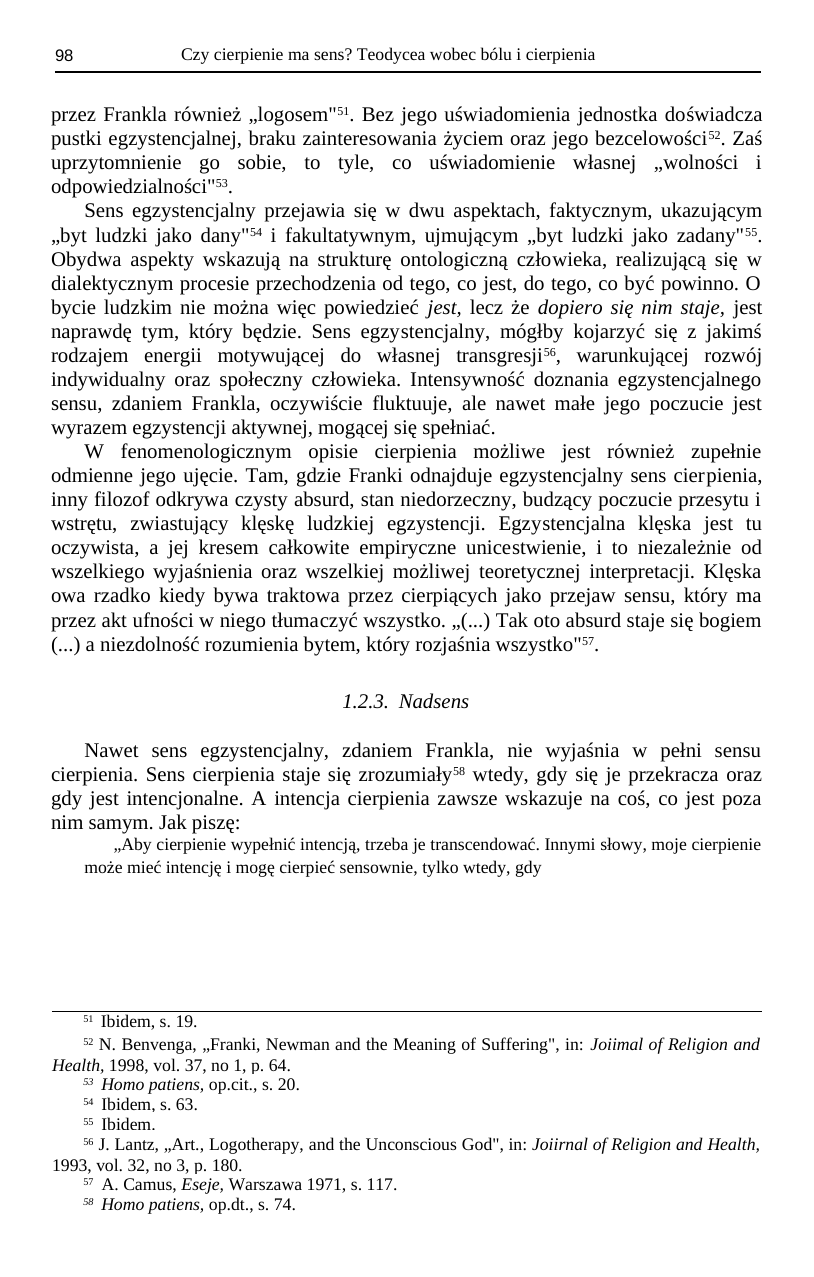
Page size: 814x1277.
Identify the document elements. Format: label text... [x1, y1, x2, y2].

text Czy cierpienie ma sens? Teodycea wobec bólu i cierpienia [181, 44, 635, 64]
text Nawet sens egzystencjalny, zdaniem Frankla, nie wyjaśnia w pełni sensu cierpienia. Sens cierpienia staje się zrozumiały58 wtedy, gdy się je przekracza oraz gdy jest intencjonalne. A intencja cierpienia zawsze wskazuje na coś, co jest poza nim samym. Jak piszę: [51, 738, 762, 834]
list Nadsens [51, 689, 762, 713]
text 56 J. Lantz, „Art., Logotherapy, and the Unconscious God", in: Joiirnal of Religion and Health, 1993, vol. 32, no 3, p. 180. [52, 1134, 762, 1174]
text 52 N. Benvenga, „Franki, Newman and the Meaning of Suffering", in: Joiimal of Religion and Health, 1998, vol. 37, no 1, p. 64. [52, 1034, 762, 1074]
text 58 Homo patiens, op.dt., s. 74. [52, 1194, 762, 1214]
text 54 Ibidem, s. 63. [52, 1094, 762, 1112]
text Sens egzystencjalny przejawia się w dwu aspektach, faktycznym, ukazu­jącym „byt ludzki jako dany"54 i fakultatywnym, ujmującym „byt ludzki jako zadany"55. Obydwa aspekty wskazują na strukturę ontologiczną czło­wieka, realizującą się w dialektycznym procesie przechodzenia od tego, co jest, do tego, co być powinno. O bycie ludzkim nie można więc powiedzieć jest, lecz że dopiero się nim staje, jest naprawdę tym, który będzie. Sens egzy­stencjalny, mógłby kojarzyć się z jakimś rodzajem energii motywującej do własnej transgresji56, warunkującej rozwój indywidualny oraz społeczny człowieka. Intensywność doznania egzystencjalnego sensu, zdaniem Fran­kla, oczywiście fluktuuje, ale nawet małe jego poczucie jest wyrazem egzy­stencji aktywnej, mogącej się spełniać. [51, 198, 762, 439]
text przez Frankla również „logosem"51. Bez jego uświadomienia jednostka do­świadcza pustki egzystencjalnej, braku zainteresowania życiem oraz jego bezcelowości52. Zaś uprzytomnienie go sobie, to tyle, co uświadomienie własnej „wolności i odpowiedzialności"53. [51, 102, 762, 198]
text 57 A. Camus, Eseje, Warszawa 1971, s. 117. [52, 1174, 762, 1194]
text 51 Ibidem, s. 19. [52, 1012, 762, 1031]
text W fenomenologicznym opisie cierpienia możliwe jest również zupełnie odmienne jego ujęcie. Tam, gdzie Franki odnajduje egzystencjalny sens cier­pienia, inny filozof odkrywa czysty absurd, stan niedorzeczny, budzący poczucie przesytu i wstrętu, zwiastujący klęskę ludzkiej egzystencji. Egzy­stencjalna klęska jest tu oczywista, a jej kresem całkowite empiryczne unice­stwienie, i to niezależnie od wszelkiego wyjaśnienia oraz wszelkiej możliwej teoretycznej interpretacji. Klęska owa rzadko kiedy bywa traktowa przez cierpiących jako przejaw sensu, który ma przez akt ufności w niego tłuma­czyć wszystko. „(...) Tak oto absurd staje się bogiem (...) a niezdolność ro­zumienia bytem, który rozjaśnia wszystko"57. [51, 439, 762, 656]
text 98 [55, 46, 78, 65]
text 53 Homo patiens, op.cit., s. 20. [52, 1074, 762, 1094]
text 55 Ibidem. [52, 1114, 762, 1129]
text „Aby cierpienie wypełnić intencją, trzeba je transcendować. Innymi słowy, moje cierpienie może mieć intencję i mogę cierpieć sensownie, tylko wtedy, gdy [84, 834, 762, 877]
